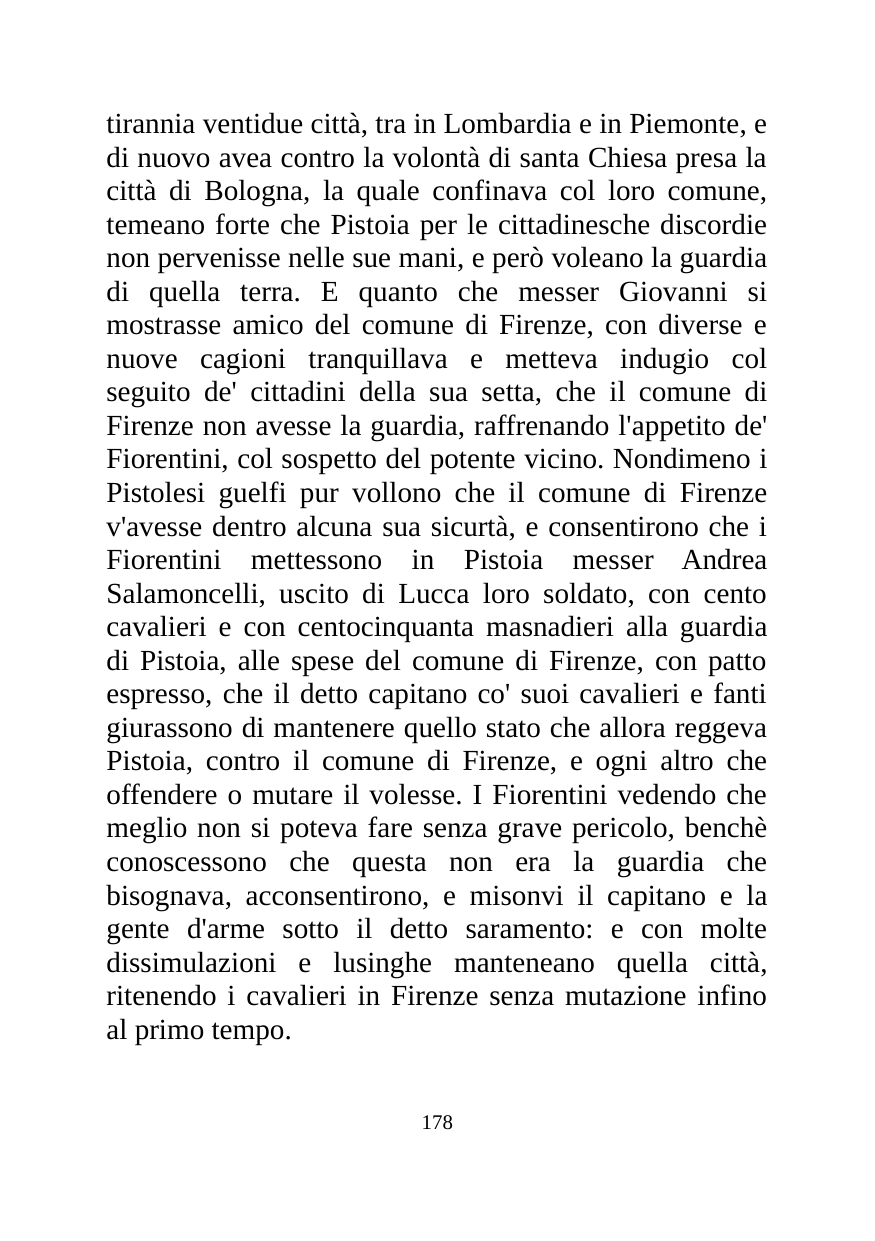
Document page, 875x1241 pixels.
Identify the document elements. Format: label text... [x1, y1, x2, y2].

text tirannia ventidue città, tra in Lombardia e in Piemonte, e di nuovo avea contro la volontà di santa Chiesa presa la città di Bologna, la quale confinava col loro comune, temeano forte che Pistoia per le cittadinesche discordie non pervenisse nelle sue mani, e però voleano la guardia di quella terra. E quanto che messer Giovanni si mostrasse amico del comune di Firenze, con diverse e nuove cagioni tranquillava e metteva indugio col seguito de' cittadini della sua setta, che il comune di Firenze non avesse la guardia, raffrenando l'appetito de' Fiorentini, col sospetto del potente vicino. Nondimeno i Pistolesi guelfi pur vollono che il comune di Firenze v'avesse dentro alcuna sua sicurtà, e consentirono che i Fiorentini mettessono in Pistoia messer Andrea Salamoncelli, uscito di Lucca loro soldato, con cento cavalieri e con centocinquanta masnadieri alla guardia di Pistoia, alle spese del comune di Firenze, con patto espresso, che il detto capitano co' suoi cavalieri e fanti giurassono di mantenere quello stato che allora reggeva Pistoia, contro il comune di Firenze, e ogni altro che offendere o mutare il volesse. I Fiorentini vedendo che meglio non si poteva fare senza grave pericolo, benchè conoscessono che questa non era la guardia che bisognava, acconsentirono, e misonvi il capitano e la gente d'arme sotto il detto saramento: e con molte dissimulazioni e lusinghe manteneano quella città, ritenendo i cavalieri in Firenze senza mutazione infino al primo tempo. [106, 106, 768, 1045]
